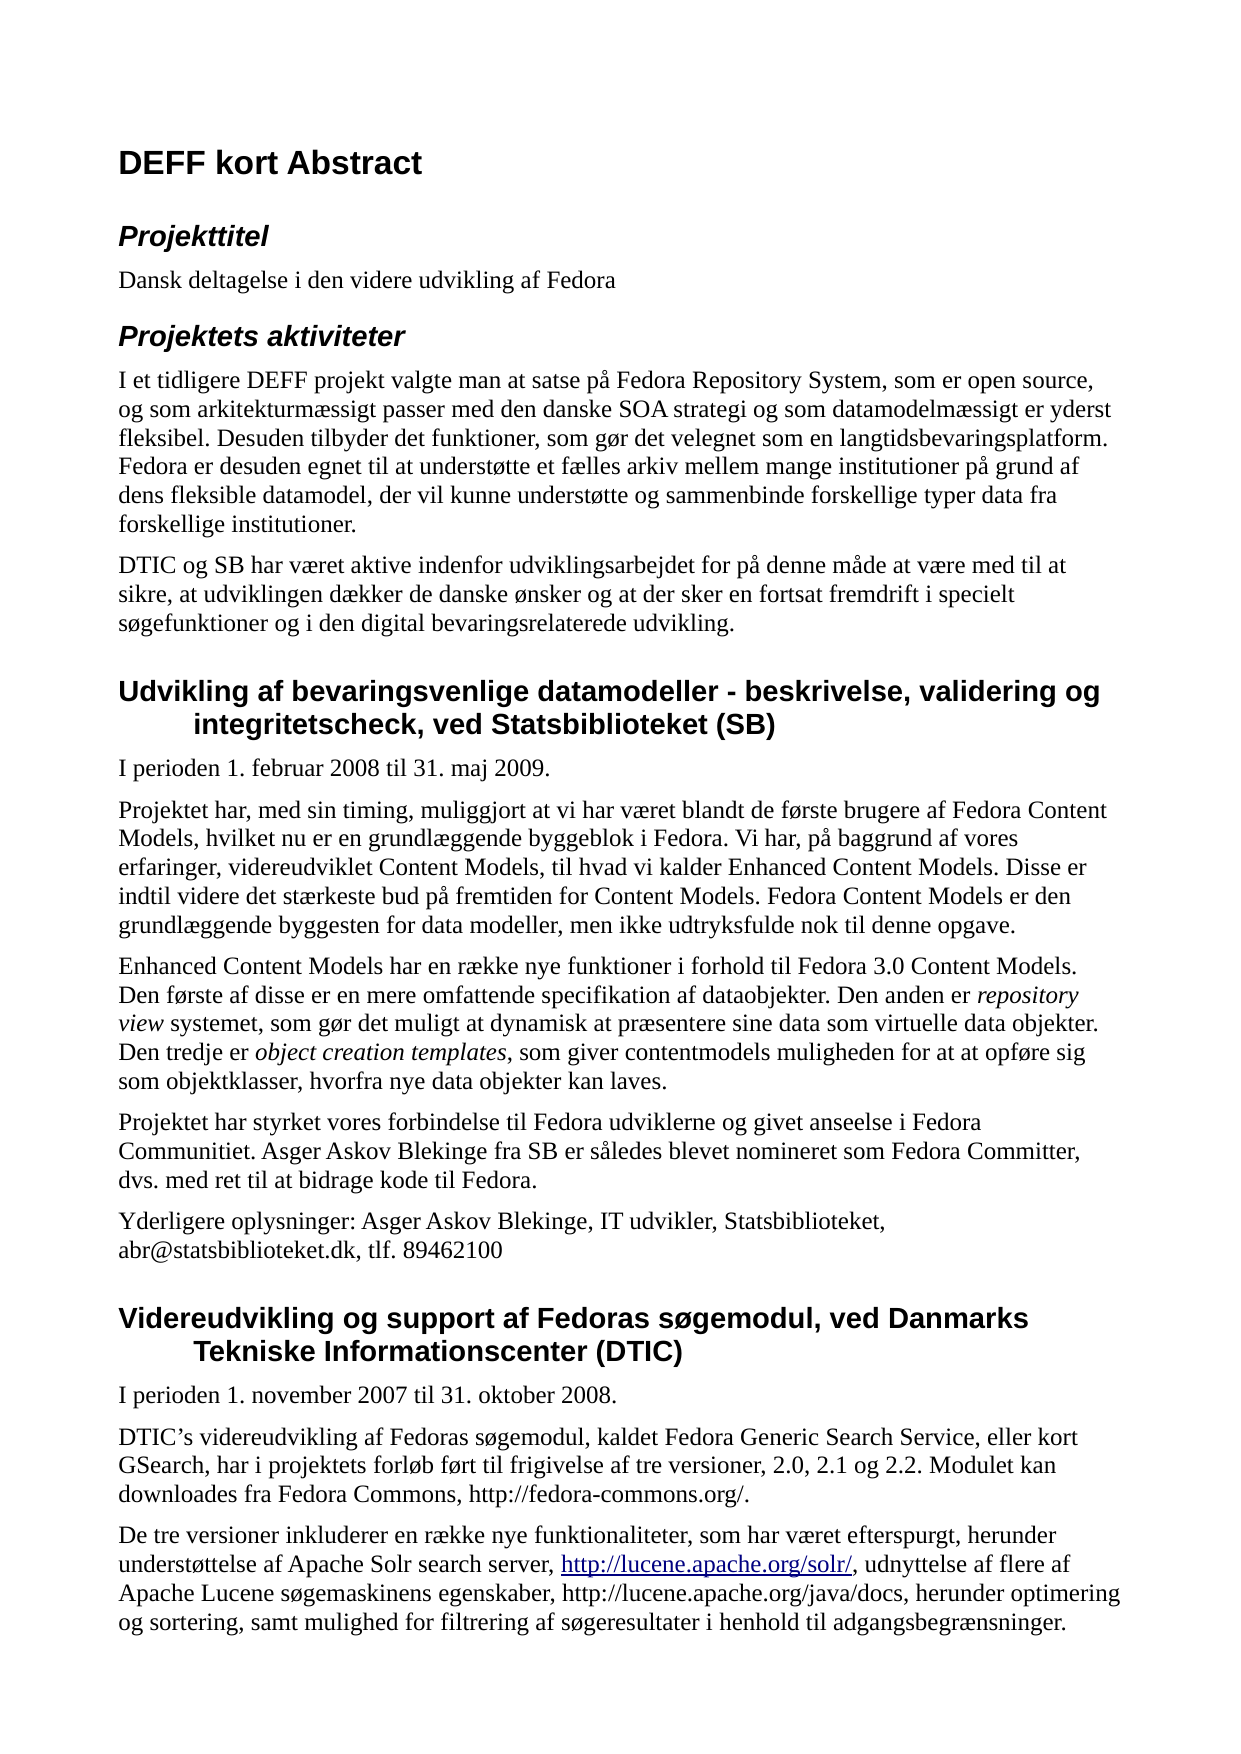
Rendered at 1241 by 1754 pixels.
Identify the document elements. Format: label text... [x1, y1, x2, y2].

subtitle DEFF kort Abstract [118, 143, 1122, 182]
text DTIC’s videreudvikling af Fedoras søgemodul, kaldet Fedora Generic Search Service, eller kort GSearch, har i projektets forløb ført til frigivelse af tre versioner, 2.0, 2.1 og 2.2. Modulet kan downloades fra Fedora Commons, http://fedora-commons.org/. [118, 1422, 1122, 1508]
text I perioden 1. november 2007 til 31. oktober 2008. [118, 1381, 1122, 1409]
subtitle Projektets aktiviteter [118, 319, 1122, 353]
text De tre versioner inkluderer en række nye funktionaliteter, som har været efterspurgt, herunder understøttelse af Apache Solr search server, http://lucene.apache.org/solr/, udnyttelse af flere af Apache Lucene søgemaskinens egenskaber, http://lucene.apache.org/java/docs, herunder optimering og sortering, samt mulighed for filtrering af søgeresultater i henhold til adgangsbegrænsninger. [118, 1521, 1122, 1636]
subtitle Udvikling af bevaringsvenlige datamodeller - beskrivelse, validering og integritetscheck, ved Statsbiblioteket (SB) [118, 674, 1122, 741]
subtitle Videreudvikling og support af Fedoras søgemodul, ved Danmarks Tekniske Informationscenter (DTIC) [118, 1301, 1122, 1368]
text Projektet har, med sin timing, muliggjort at vi har været blandt de første brugere af Fedora Content Models, hvilket nu er en grundlæggende byggeblok i Fedora. Vi har, på baggrund af vores erfaringer, videreudviklet Content Models, til hvad vi kalder Enhanced Content Models. Disse er indtil videre det stærkeste bud på fremtiden for Content Models. Fedora Content Models er den grundlæggende byggesten for data modeller, men ikke udtryksfulde nok til denne opgave. [118, 795, 1122, 938]
text Dansk deltagelse i den videre udvikling af Fedora [118, 265, 1122, 294]
text Yderligere oplysninger: Asger Askov Blekinge, IT udvikler, Statsbiblioteket, abr@statsbiblioteket.dk, tlf. 89462100 [118, 1206, 1122, 1263]
text Enhanced Content Models har en række nye funktioner i forhold til Fedora 3.0 Content Models. Den første af disse er en mere omfattende specifikation af dataobjekter. Den anden er repository view systemet, som gør det muligt at dynamisk at præsentere sine data som virtuelle data objekter. Den tredje er object creation templates, som giver contentmodels muligheden for at at opføre sig som objektklasser, hvorfra nye data objekter kan laves. [118, 951, 1122, 1095]
text Projektet har styrket vores forbindelse til Fedora udviklerne og givet anseelse i Fedora Communitiet. Asger Askov Blekinge fra SB er således blevet nomineret som Fedora Committer, dvs. med ret til at bidrage kode til Fedora. [118, 1107, 1122, 1193]
text I et tidligere DEFF projekt valgte man at satse på Fedora Repository System, som er open source, og som arkitekturmæssigt passer med den danske SOA strategi og som datamodelmæssigt er yderst fleksibel. Desuden tilbyder det funktioner, som gør det velegnet som en langtidsbevaringsplatform. Fedora er desuden egnet til at understøtte et fælles arkiv mellem mange institutioner på grund af dens fleksible datamodel, der vil kunne understøtte og sammenbinde forskellige typer data fra forskellige institutioner. [118, 365, 1122, 538]
subtitle Projekttitel [118, 219, 1122, 253]
text I perioden 1. februar 2008 til 31. maj 2009. [118, 753, 1122, 782]
text DTIC og SB har været aktive indenfor udviklingsarbejdet for på denne måde at være med til at sikre, at udviklingen dækker de danske ønsker og at der sker en fortsat fremdrift i specielt søgefunktioner og i den digital bevaringsrelaterede udvikling. [118, 550, 1122, 636]
